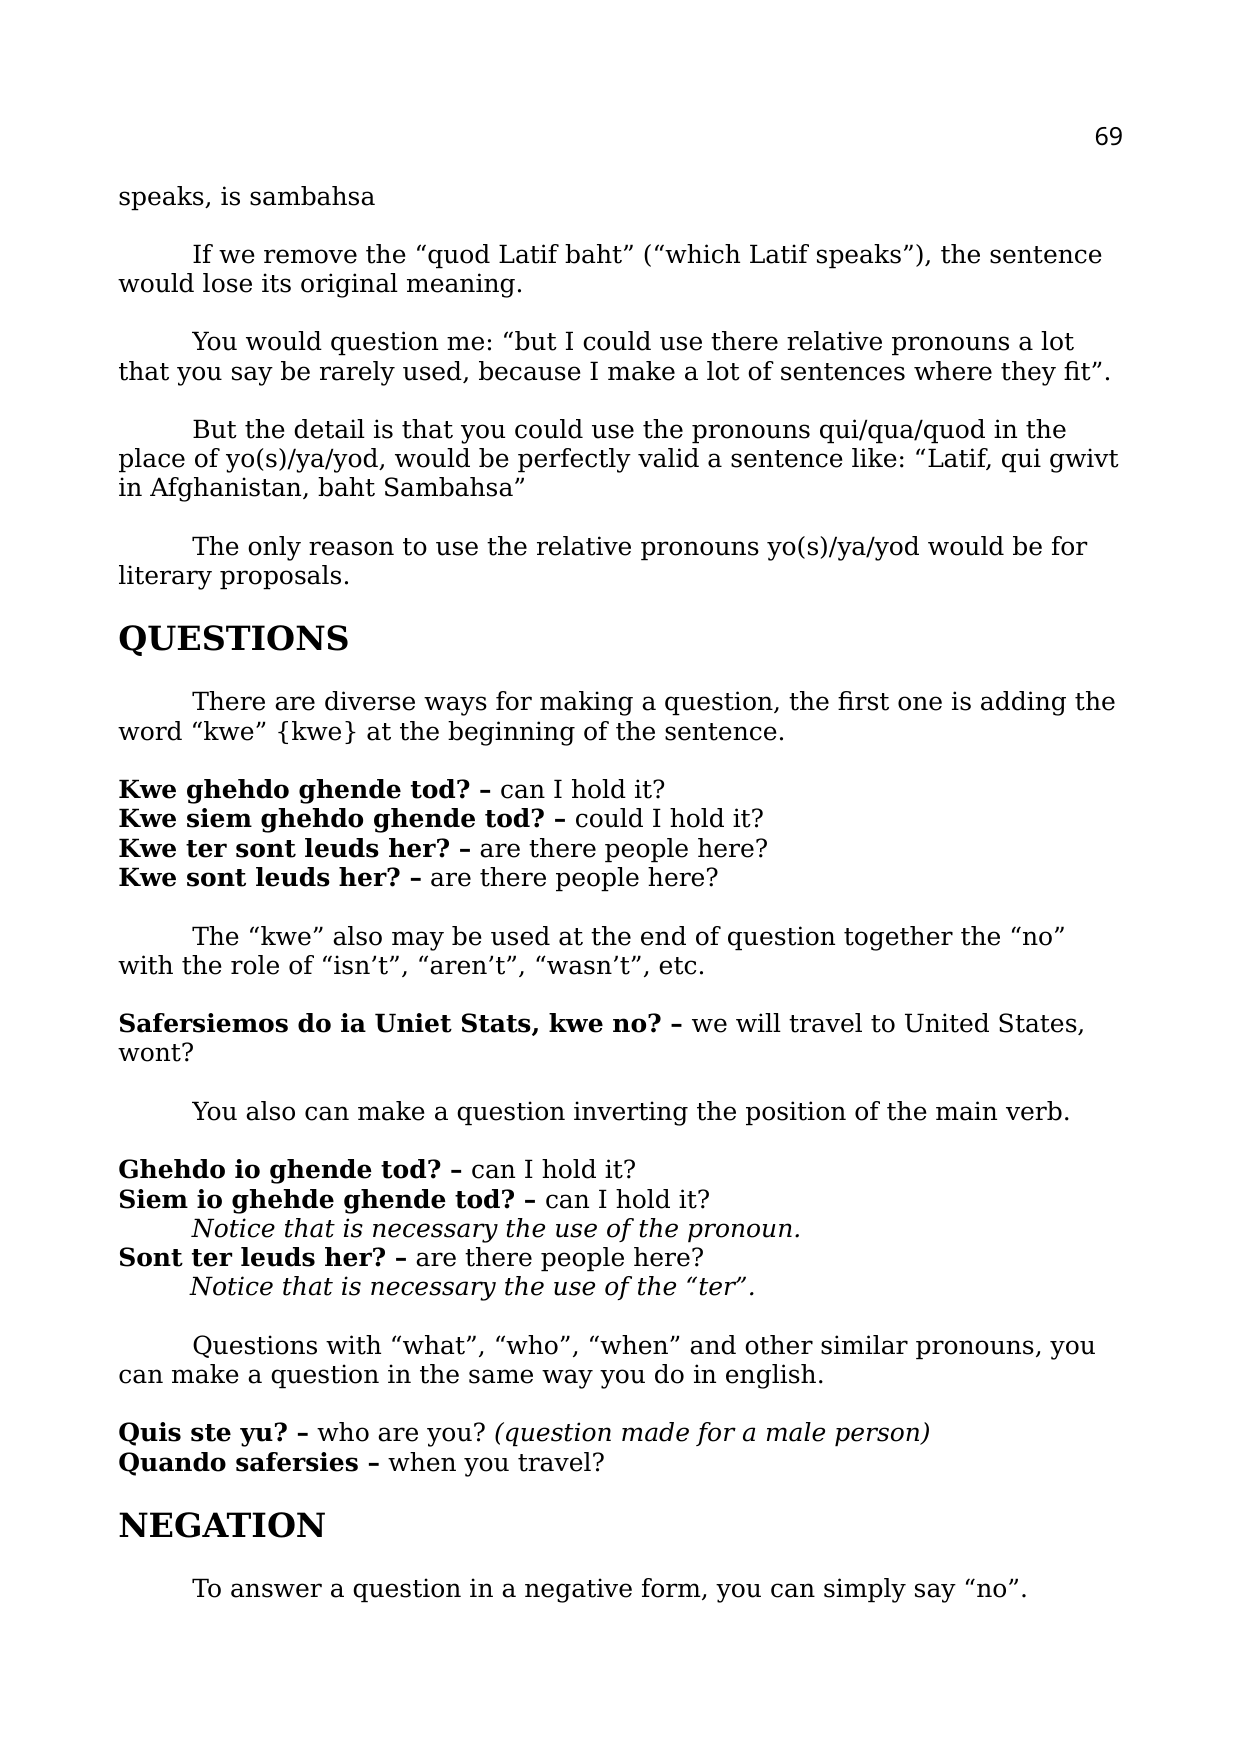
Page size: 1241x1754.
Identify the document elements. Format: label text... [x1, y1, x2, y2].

text Ghehdo io ghende tod? – can I hold it? [118, 1155, 1123, 1184]
text Kwe ghehdo ghende tod? – can I hold it? [118, 775, 1123, 804]
text Kwe ter sont leuds her? – are there people here? [118, 834, 1123, 863]
text The only reason to use the relative pronouns yo(s)/ya/yod would be for literary proposals. [118, 532, 1123, 590]
text You also can make a question inverting the position of the main verb. [118, 1097, 1123, 1126]
text speaks, is sambahsa [118, 182, 1123, 211]
text Siem io ghehde ghende tod? – can I hold it? [118, 1184, 1123, 1214]
text But the detail is that you could use the pronouns qui/qua/quod in the place of yo(s)/ya/yod, would be perfectly valid a sentence like: “Latif, qui gwivt in Afghanistan, baht Sambahsa” [118, 415, 1123, 502]
text There are diverse ways for making a question, the first one is adding the word “kwe” {kwe} at the beginning of the sentence. [118, 687, 1123, 746]
text Notice that is necessary the use of the pronoun. [192, 1214, 1123, 1243]
text Kwe sont leuds her? – are there people here? [118, 863, 1123, 892]
text Quis ste yu? – who are you? (question made for a male person) [118, 1418, 1123, 1448]
text Sont ter leuds her? – are there people here? [118, 1243, 1123, 1272]
text Kwe siem ghehdo ghende tod? – could I hold it? [118, 804, 1123, 834]
text To answer a question in a negative form, you can simply say “no”. [118, 1574, 1123, 1604]
text The “kwe” also may be used at the end of question together the “no” with the role of “isn’t”, “aren’t”, “wasn’t”, etc. [118, 922, 1123, 980]
text Quando safersies – when you travel? [118, 1448, 1123, 1477]
text Notice that is necessary the use of the “ter”. [190, 1272, 1123, 1302]
text If we remove the “quod Latif baht” (“which Latif speaks”), the sentence would lose its original meaning. [118, 240, 1123, 298]
text Safersiemos do ia Uniet Stats, kwe no? – we will travel to United States, wont? [118, 1009, 1123, 1068]
subtitle NEGATION [118, 1506, 1123, 1545]
text You would question me: “but I could use there relative pronouns a lot that you say be rarely used, because I make a lot of sentences where they fit”. [118, 327, 1123, 386]
subtitle QUESTIONS [118, 619, 1123, 658]
text Questions with “what”, “who”, “when” and other similar pronouns, you can make a question in the same way you do in english. [118, 1331, 1123, 1389]
